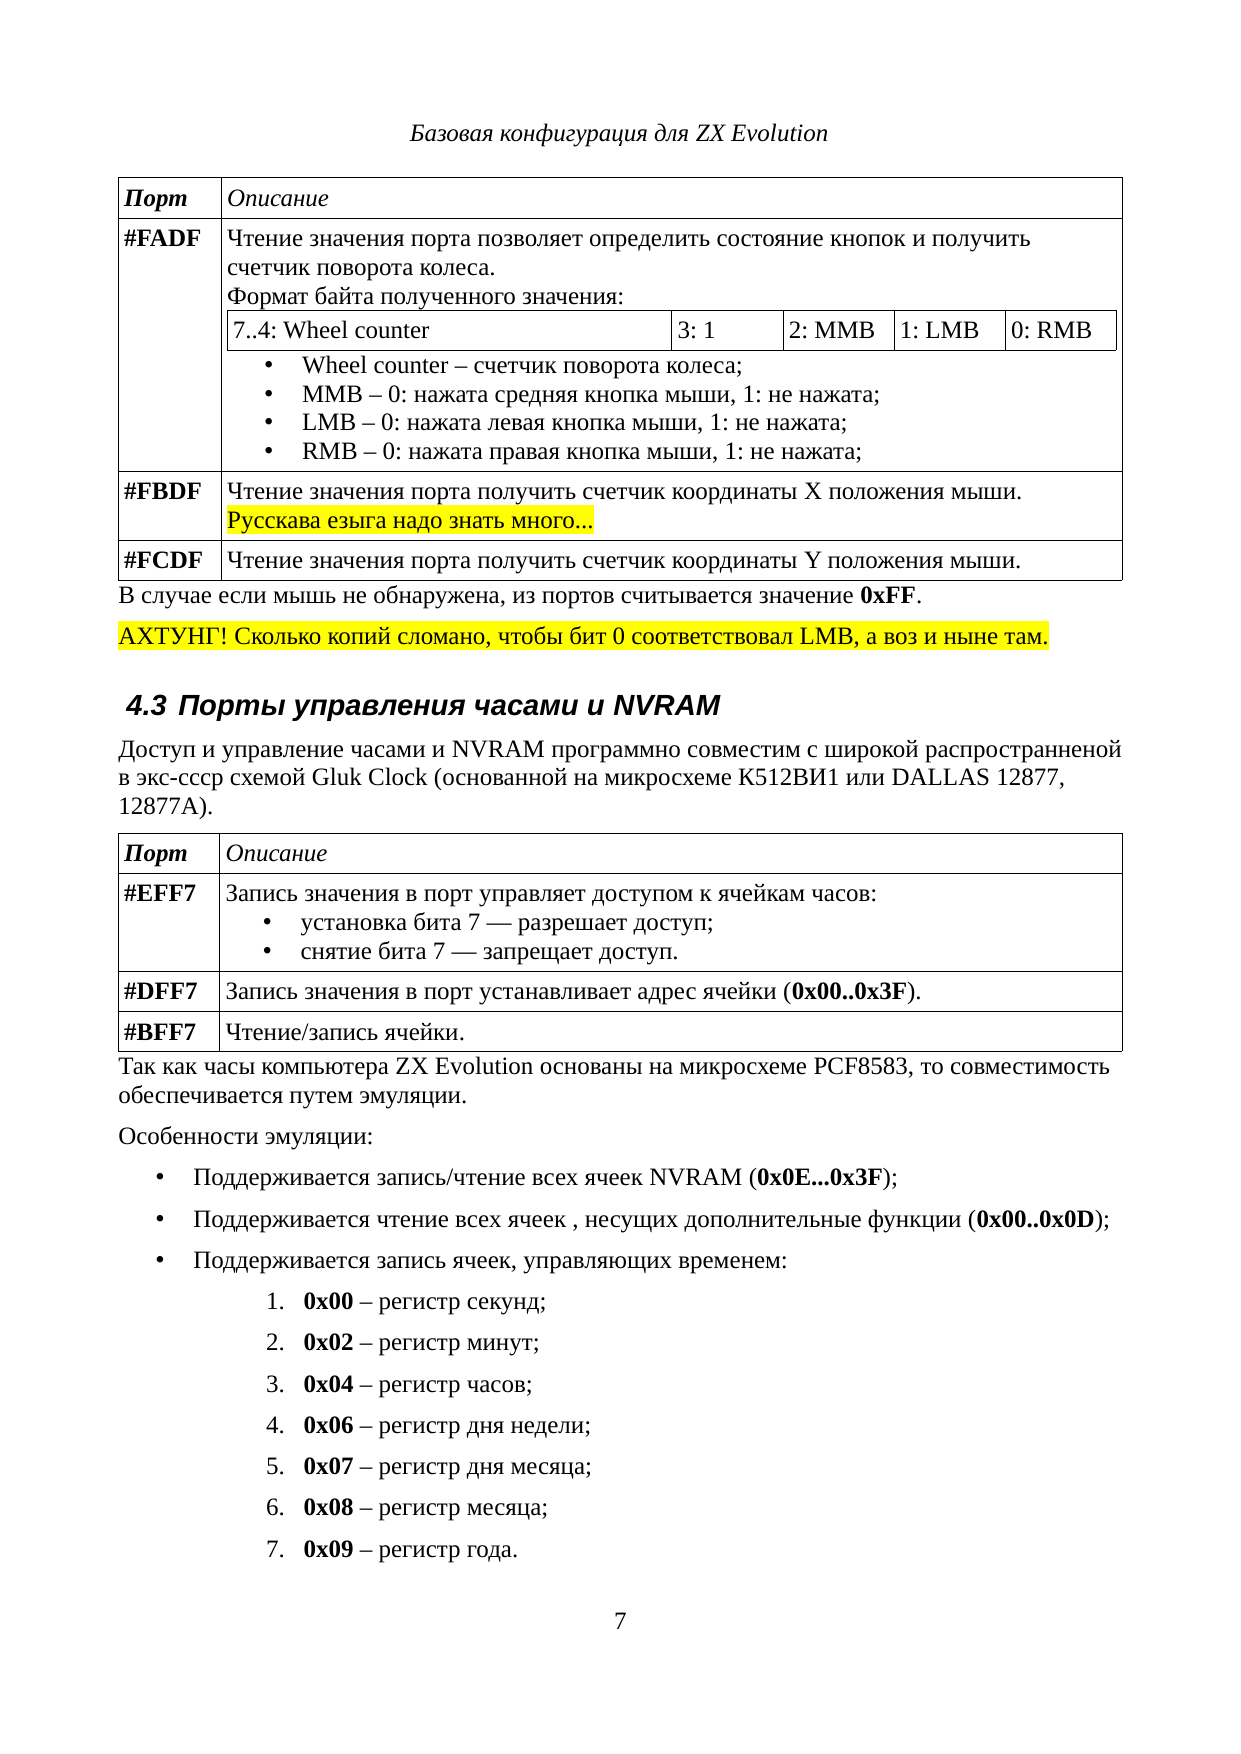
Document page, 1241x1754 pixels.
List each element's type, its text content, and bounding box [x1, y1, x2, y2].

list Поддерживается чтение всех ячеек , несущих дополнительные функции (0x00..0x0D); [156, 1204, 1122, 1232]
table_header Порт [119, 834, 219, 873]
list 0x04 – регистр часов; [266, 1369, 1122, 1397]
table_header 7..4: Wheel counter [228, 311, 671, 350]
subtitle Порты управления часами и NVRAM [118, 688, 1122, 721]
table_header 3: 1 [672, 311, 783, 350]
text Доступ и управление часами и NVRAM программно совместим с широкой распространненой в экс-ссср схемой Gluk Clock (основанной на микросхеме К512ВИ1 или DALLAS 12877, 12877A). [118, 734, 1122, 820]
table_cell #DFF7 [119, 972, 219, 1011]
table_cell #FADF [119, 219, 221, 471]
table_header Описание [220, 834, 1122, 873]
list 0x07 – регистр дня месяца; [266, 1451, 1122, 1480]
table_cell #EFF7 [119, 874, 219, 971]
table_header 0: RMB [1006, 311, 1116, 350]
table_cell #FBDF [119, 472, 221, 540]
table_header Описание [222, 178, 1122, 217]
table_header Порт [119, 178, 221, 217]
table_header 2: MMB [784, 311, 894, 350]
table_cell Чтение/запись ячейки. [220, 1012, 1122, 1051]
table_cell Чтение значения порта получить счетчик координаты X положения мыши. Русскава езыга надо знать много... [222, 472, 1122, 540]
table_cell Запись значения в порт управляет доступом к ячейкам часов: установка бита 7 — разрешает доступ; снятие бита 7 — запрещает доступ. [220, 874, 1122, 971]
table_cell #FCDF [119, 541, 221, 580]
table_cell Чтение значения порта получить счетчик координаты Y положения мыши. [222, 541, 1122, 580]
list Поддерживается запись ячеек, управляющих временем: [156, 1245, 1122, 1274]
list 0x02 – регистр минут; [266, 1327, 1122, 1356]
table_cell #BFF7 [119, 1012, 219, 1051]
table_cell Чтение значения порта позволяет определить состояние кнопок и получить счетчик поворота колеса. Формат байта полученного значения: Wheel counter – счетчик поворота колеса; MMB – 0: нажата средняя кнопка мыши, 1: не нажата; LMB – 0: нажата левая кнопка мыши, 1: не нажата; RMB – 0: нажата правая кнопка мыши, 1: не нажата; [222, 219, 1122, 471]
table_cell Запись значения в порт устанавливает адрес ячейки (0x00..0x3F). [220, 972, 1122, 1011]
list 0x08 – регистр месяца; [266, 1492, 1122, 1521]
text АХТУНГ! Сколько копий сломано, чтобы бит 0 соответствовал LMB, а воз и ныне там. [118, 621, 1122, 650]
list Поддерживается запись/чтение всех ячеек NVRAM (0x0E...0x3F); [156, 1162, 1122, 1191]
list 0x06 – регистр дня недели; [266, 1410, 1122, 1439]
text Так как часы компьютера ZX Evolution основаны на микросхеме PCF8583, то совместимость обеспечивается путем эмуляции. [118, 1052, 1122, 1109]
table_header 1: LMB [895, 311, 1005, 350]
list 0x09 – регистр года. [266, 1534, 1122, 1562]
text В случае если мышь не обнаружена, из портов считывается значение 0xFF. [118, 581, 1122, 609]
text Особенности эмуляции: [118, 1121, 1122, 1150]
list 0x00 – регистр секунд; [266, 1286, 1122, 1315]
